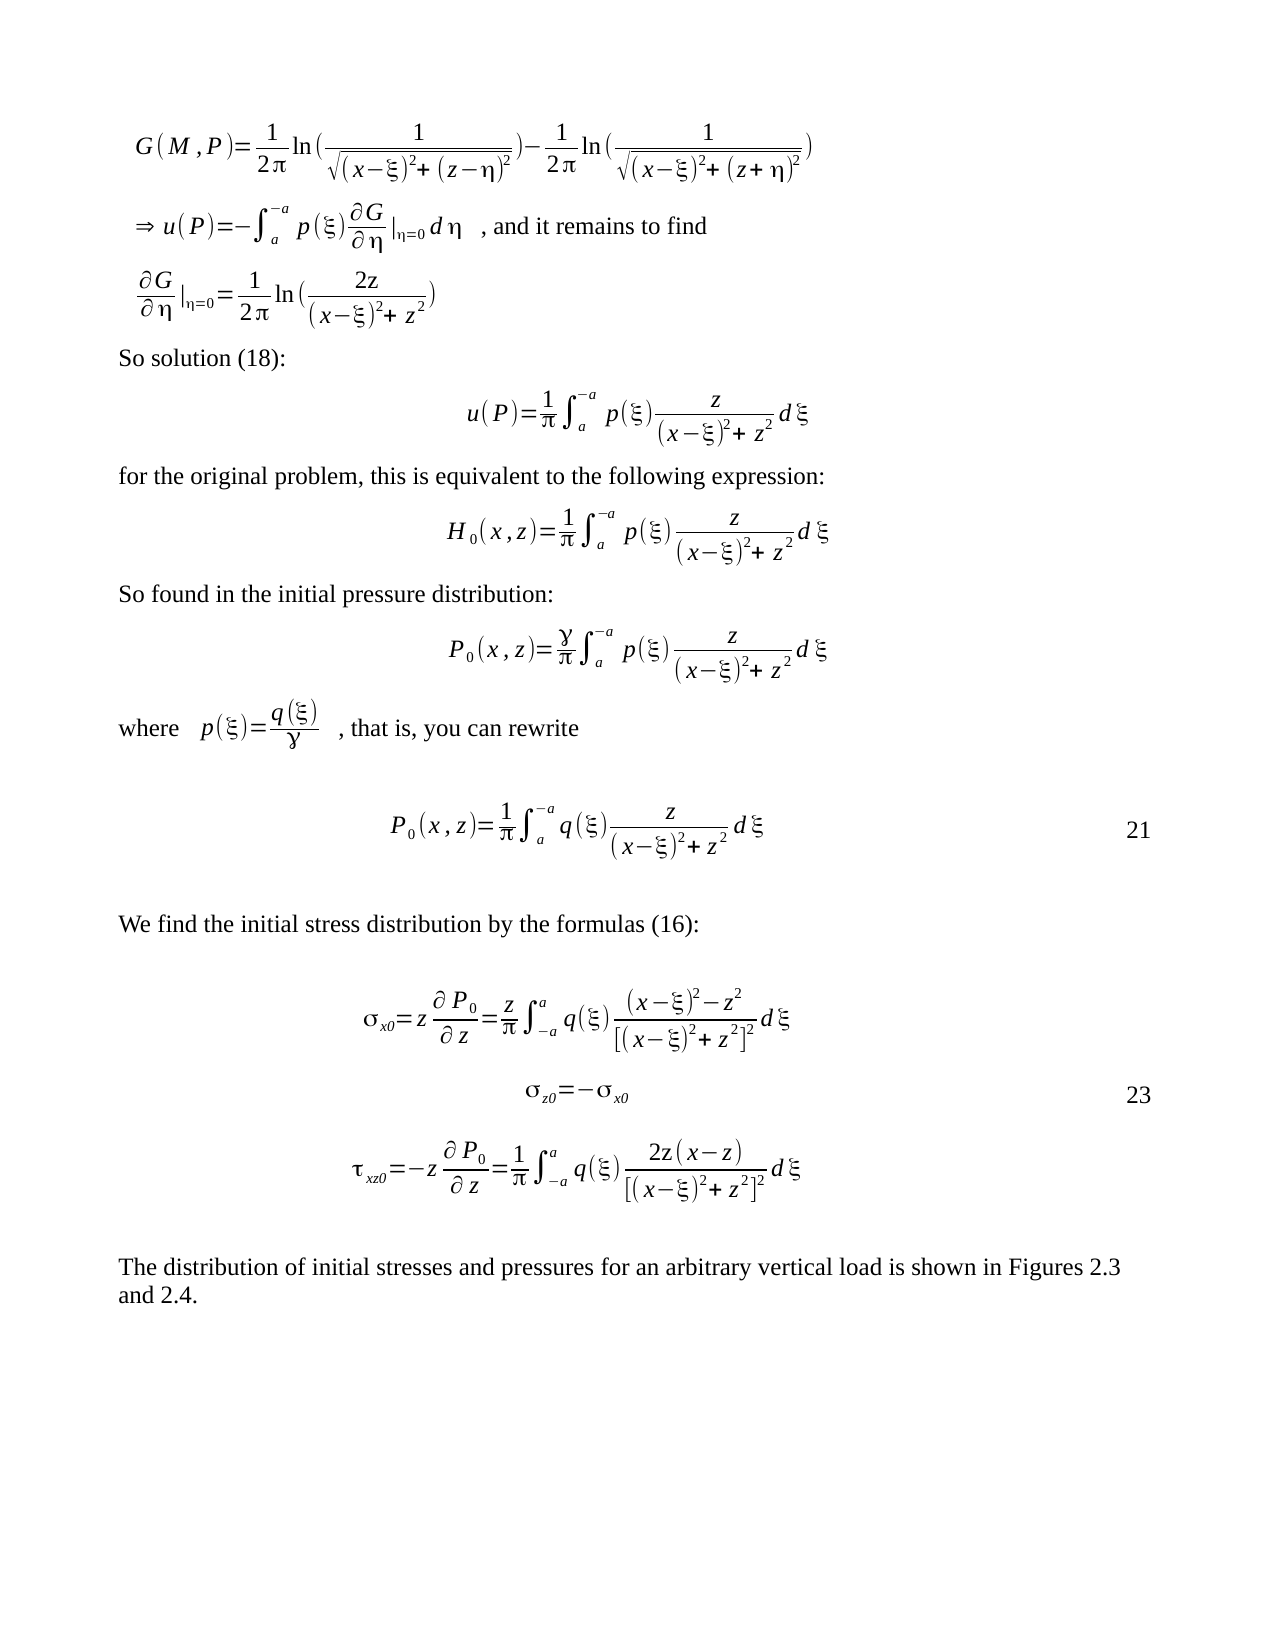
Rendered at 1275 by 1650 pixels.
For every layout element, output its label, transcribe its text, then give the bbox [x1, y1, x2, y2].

text So solution (18): [118, 343, 1157, 372]
text We find the initial stress distribution by the formulas (16): [118, 909, 1157, 937]
text for the original problem, this is equivalent to the following expression: [118, 461, 1157, 490]
table_header [118, 979, 1041, 1223]
text So found in the initial pressure distribution: [118, 579, 1157, 608]
table_header 23 [1041, 979, 1157, 1223]
text The distribution of initial stresses and pressures for an arbitrary vertical load is shown in Figures 2.3 and 2.4. [118, 1252, 1157, 1309]
table_header 21 [1041, 792, 1157, 880]
text , and it remains to find [118, 197, 1157, 254]
text where, that is, you can rewrite [118, 697, 1157, 750]
table_header [118, 792, 1041, 880]
